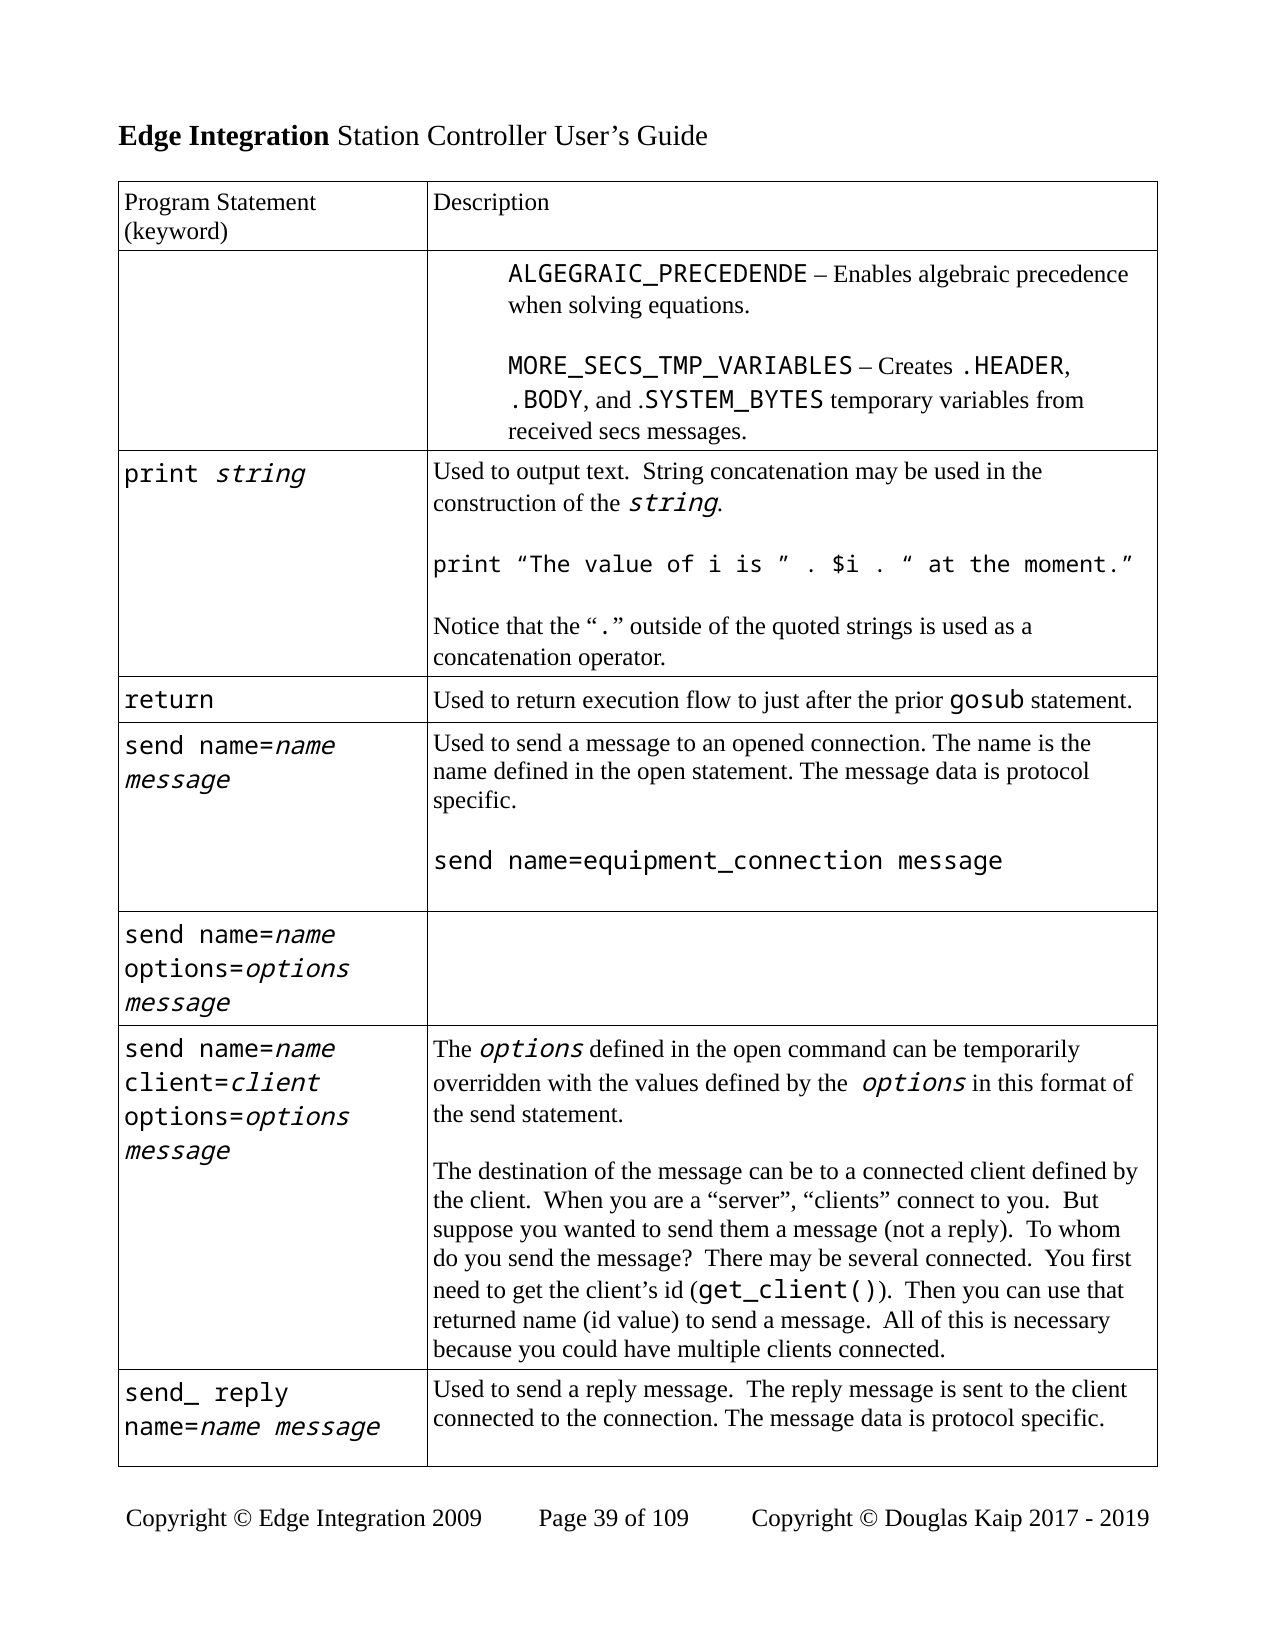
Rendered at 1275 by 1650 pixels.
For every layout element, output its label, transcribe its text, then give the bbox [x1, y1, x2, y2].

table_cell send name=name message [119, 723, 427, 911]
table_cell print string [119, 451, 427, 676]
table_cell Used to send a reply message. The reply message is sent to the client connected to the connection. The message data is protocol specific. [428, 1370, 1157, 1466]
table_header Program Statement (keyword) [119, 182, 427, 250]
table_cell [119, 251, 427, 450]
table_cell [428, 912, 1157, 1025]
table_cell send name=name options=options message [119, 912, 427, 1025]
table_cell send_ reply name=name message [119, 1370, 427, 1466]
table_cell ALGEGRAIC_PRECEDENDE – Enables algebraic precedence when solving equations. MORE_SECS_TMP_VARIABLES – Creates .HEADER, .BODY, and .SYSTEM_BYTES temporary variables from received secs messages. [428, 251, 1157, 450]
table_cell return [119, 677, 427, 722]
table_cell Used to output text. String concatenation may be used in the construction of the string. print “The value of i is ” . $i . “ at the moment.” Notice that the “.” outside of the quoted strings is used as a concatenation operator. [428, 451, 1157, 676]
table_cell The options defined in the open command can be temporarily overridden with the values defined by the options in this format of the send statement. The destination of the message can be to a connected client defined by the client. When you are a “server”, “clients” connect to you. But suppose you wanted to send them a message (not a reply). To whom do you send the message? There may be several connected. You first need to get the client’s id (get_client()). Then you can use that returned name (id value) to send a message. All of this is necessary because you could have multiple clients connected. [428, 1026, 1157, 1369]
table_cell send name=name client=client options=options message [119, 1026, 427, 1369]
table_cell Used to return execution flow to just after the prior gosub statement. [428, 677, 1157, 722]
table_header Description [428, 182, 1157, 250]
table_cell Used to send a message to an opened connection. The name is the name defined in the open statement. The message data is protocol specific. send name=equipment_connection message [428, 723, 1157, 911]
